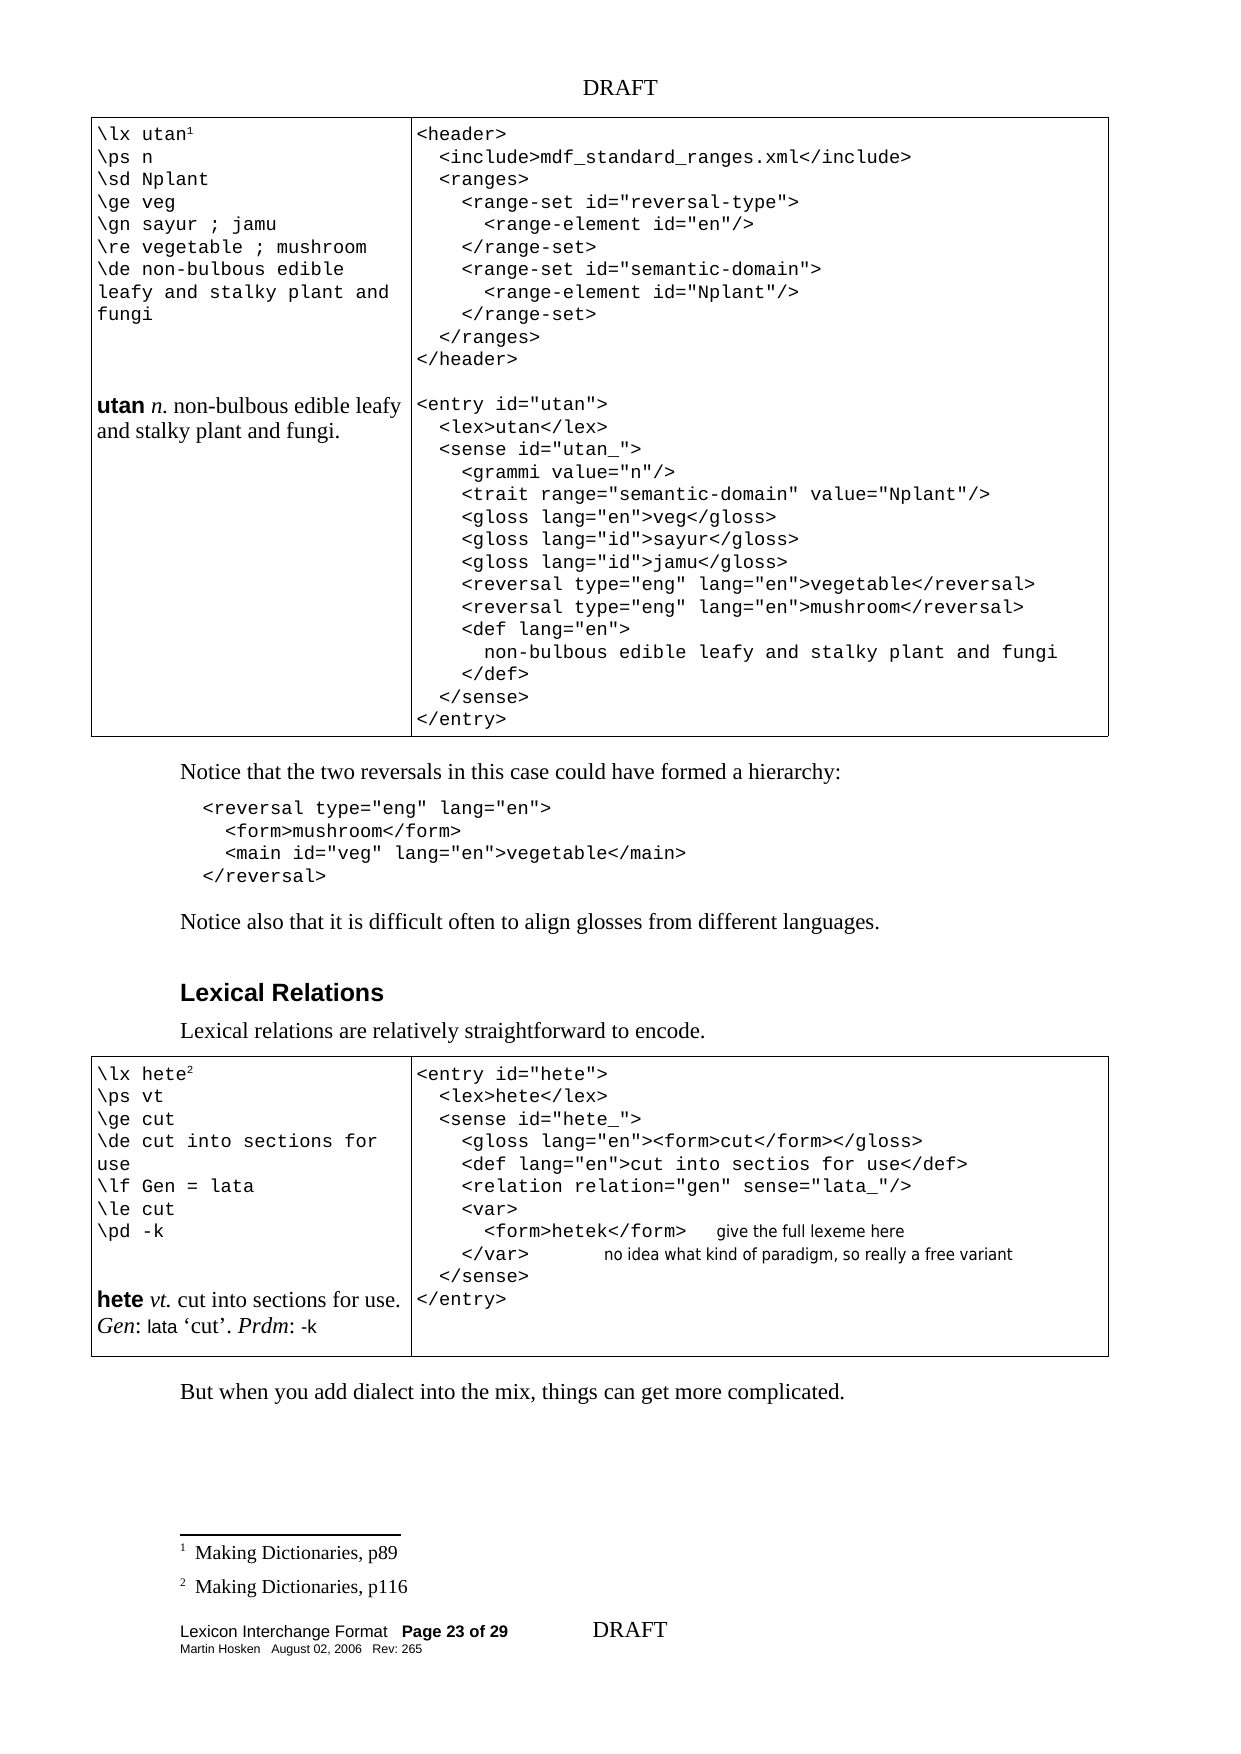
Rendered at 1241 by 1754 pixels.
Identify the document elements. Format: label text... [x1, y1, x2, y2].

table_header <header> <include>mdf_standard_ranges.xml</include> <ranges> <range-set id="reversal-type"> <range-element id="en"/> </range-set> <range-set id="semantic-domain"> <range-element id="Nplant"/> </range-set> </ranges> </header> <entry id="utan"> <lex>utan</lex> <sense id="utan_"> <grammi value="n"/> <trait range="semantic-domain" value="Nplant"/> <gloss lang="en">veg</gloss> <gloss lang="id">sayur</gloss> <gloss lang="id">jamu</gloss> <reversal type="eng" lang="en">vegetable</reversal> <reversal type="eng" lang="en">mushroom</reversal> <def lang="en"> non-bulbous edible leafy and stalky plant and fungi </def> </sense> </entry> [412, 118, 1108, 736]
table_header <entry id="hete"> <lex>hete</lex> <sense id="hete_"> <gloss lang="en"><form>cut</form></gloss> <def lang="en">cut into sectios for use</def> <relation relation="gen" sense="lata_"/> <var> <form>hetek</form> give the full lexeme here </var> no idea what kind of paradigm, so really a free variant </sense> </entry> [412, 1057, 1108, 1356]
text Notice that the two reversals in this case could have formed a hierarchy: [180, 759, 1061, 784]
table_header \lx hete \ps vt \ge cut \de cut into sections for use \lf Gen = lata \le cut \pd -k hete vt. cut into sections for use. Gen: lata ‘cut’. Prdm: -k [92, 1057, 411, 1356]
text <reversal type="eng" lang="en"> [180, 797, 1061, 819]
subtitle Lexical Relations [180, 978, 1061, 1006]
text </reversal> [180, 864, 1061, 887]
text <form>mushroom</form> [180, 819, 1061, 842]
table_header \lx utan \ps n \sd Nplant \ge veg \gn sayur ; jamu \re vegetable ; mushroom \de non-bulbous edible leafy and stalky plant and fungi utan n. non-bulbous edible leafy and stalky plant and fungi. [92, 118, 411, 736]
text <main id="veg" lang="en">vegetable</main> [180, 842, 1061, 864]
text But when you add dialect into the mix, things can get more complicated. [180, 1379, 1061, 1404]
text Lexical relations are relatively straightforward to encode. [180, 1018, 1061, 1044]
text Notice also that it is difficult often to align glosses from different languages. [180, 909, 1061, 934]
